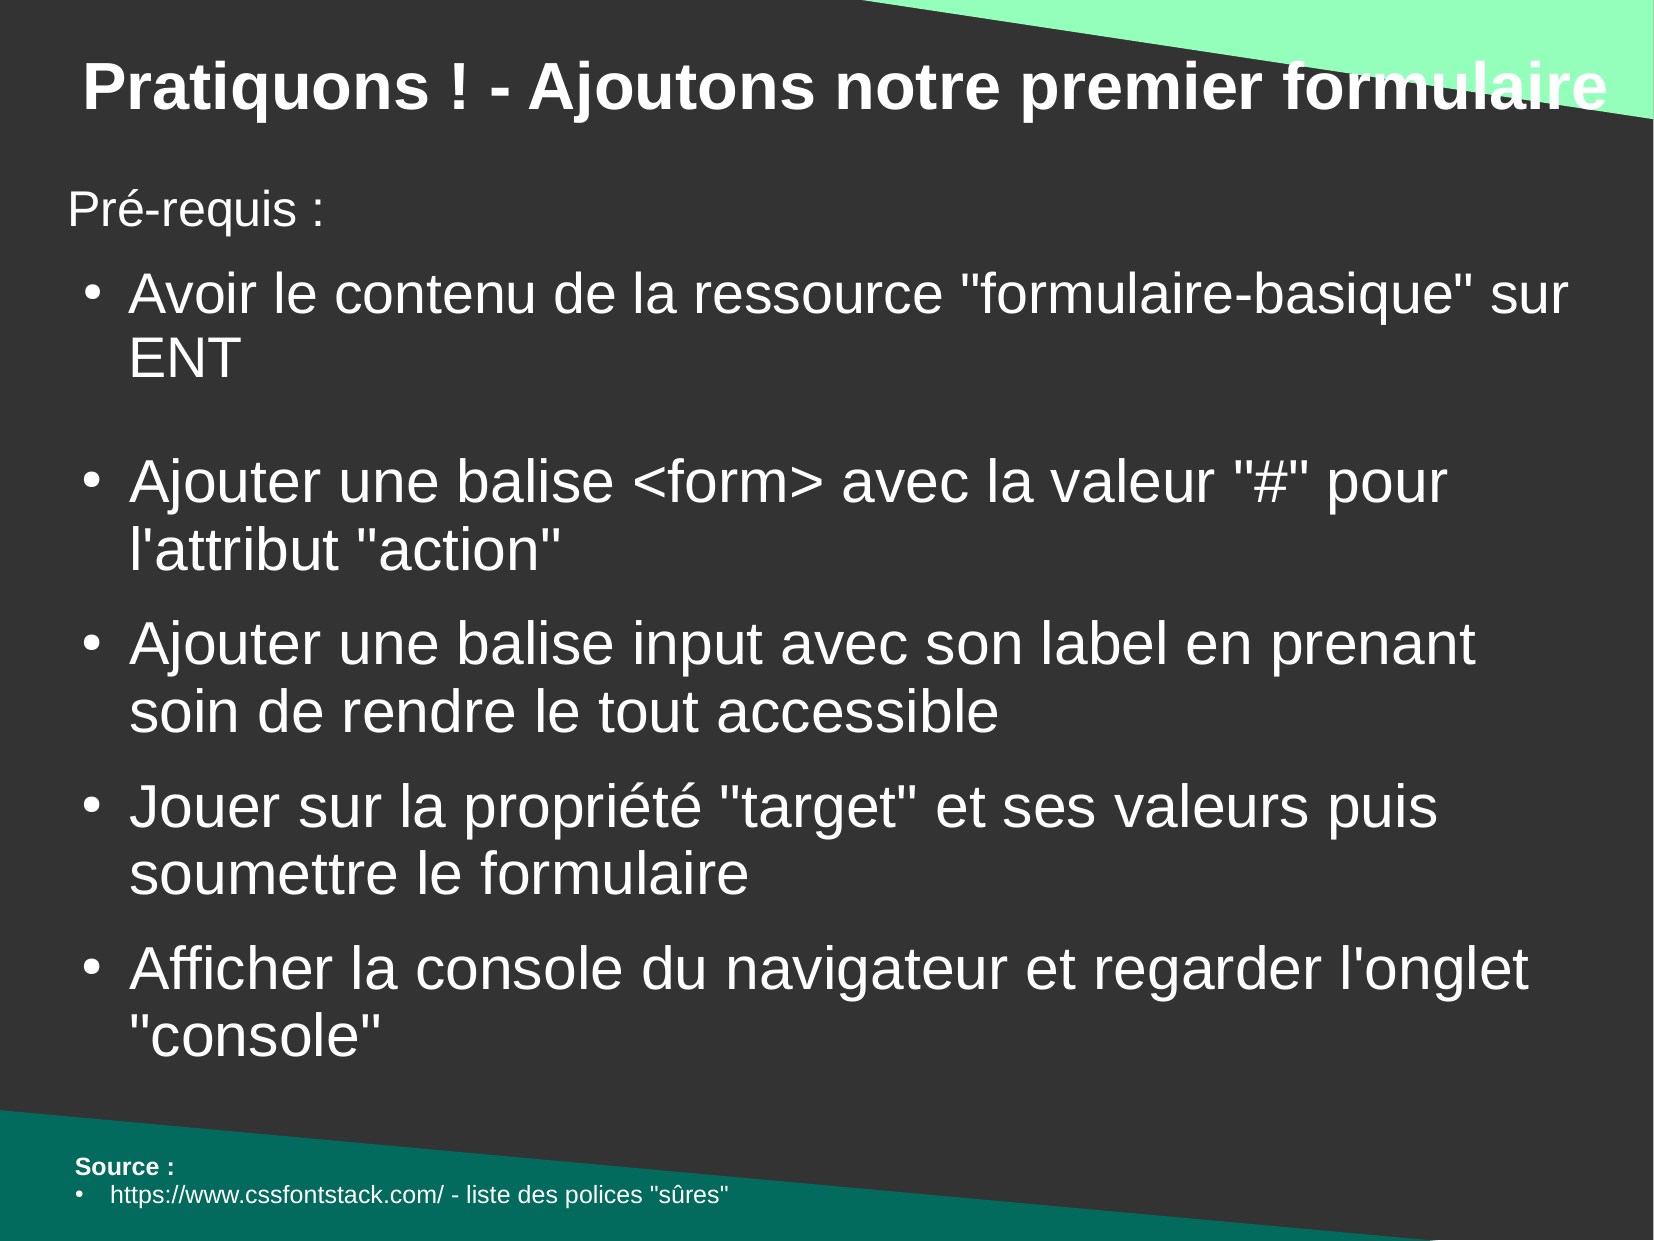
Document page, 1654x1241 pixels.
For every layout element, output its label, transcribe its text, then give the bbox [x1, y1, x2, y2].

text_box [861, 0, 1654, 120]
title Pratiquons ! - Ajoutons notre premier formulaire [82, 49, 1630, 199]
text_box Source : https://www.cssfontstack.com/ - liste des polices "sûres" [60, 1145, 1546, 1217]
list Ajouter une balise <form> avec la valeur "#" pour l'attribut "action" Ajouter une balise input avec son label en prenant soin de rendre le tout accessible Jouer sur la propriété "target" et ses valeurs puis soumettre le formulaire Afficher la console du navigateur et regarder l'onglet "console" [64, 447, 1589, 1075]
list Pré-requis : Avoir le contenu de la ressource "formulaire-basique" sur ENT [67, 180, 1607, 390]
